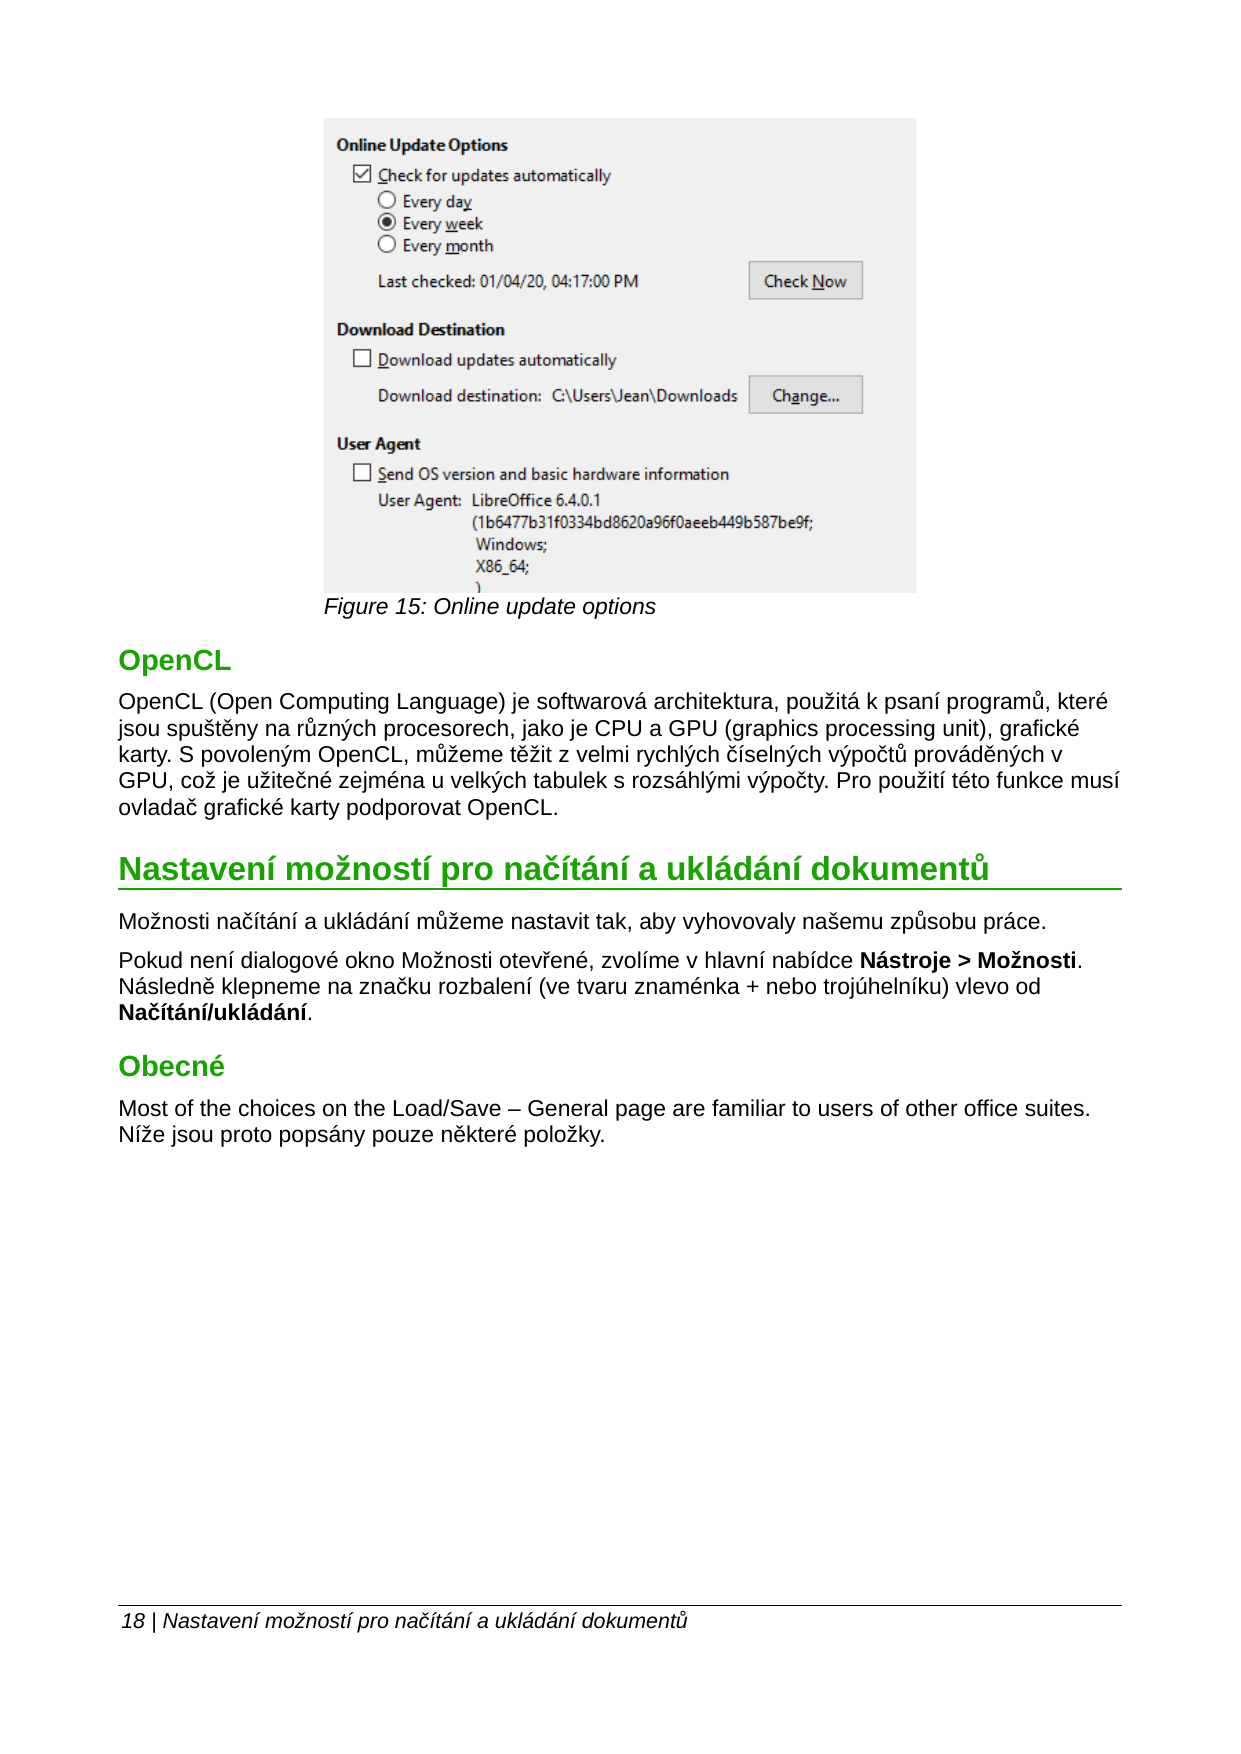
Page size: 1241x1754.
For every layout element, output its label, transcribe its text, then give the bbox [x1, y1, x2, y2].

text Možnosti načítání a ukládání můžeme nastavit tak, aby vyhovovaly našemu způsobu práce. [118, 908, 1122, 934]
text Most of the choices on the Load/Save – General page are familiar to users of other office suites. Níže jsou proto popsány pouze některé položky. [118, 1094, 1122, 1147]
subtitle OpenCL [118, 643, 1122, 676]
picture [323, 118, 917, 593]
text Pokud není dialogové okno Možnosti otevřené, zvolíme v hlavní nabídce Nástroje > Možnosti. Následně klepneme na značku rozbalení (ve tvaru znaménka + nebo trojúhelníku) vlevo od Načítání/ukládání. [118, 947, 1122, 1026]
text Figure 15: Online update options [323, 593, 917, 619]
subtitle Obecné [118, 1049, 1122, 1083]
subtitle Nastavení možností pro načítání a ukládání dokumentů [118, 849, 1122, 888]
text OpenCL (Open Computing Language) je softwarová architektura, použitá k psaní programů, které jsou spuštěny na různých procesorech, jako je CPU a GPU (graphics processing unit), grafické karty. S povoleným OpenCL, můžeme těžit z velmi rychlých číselných výpočtů prováděných v GPU, což je užitečné zejména u velkých tabulek s rozsáhlými výpočty. Pro použití této funkce musí ovladač grafické karty podporovat OpenCL. [118, 688, 1122, 820]
